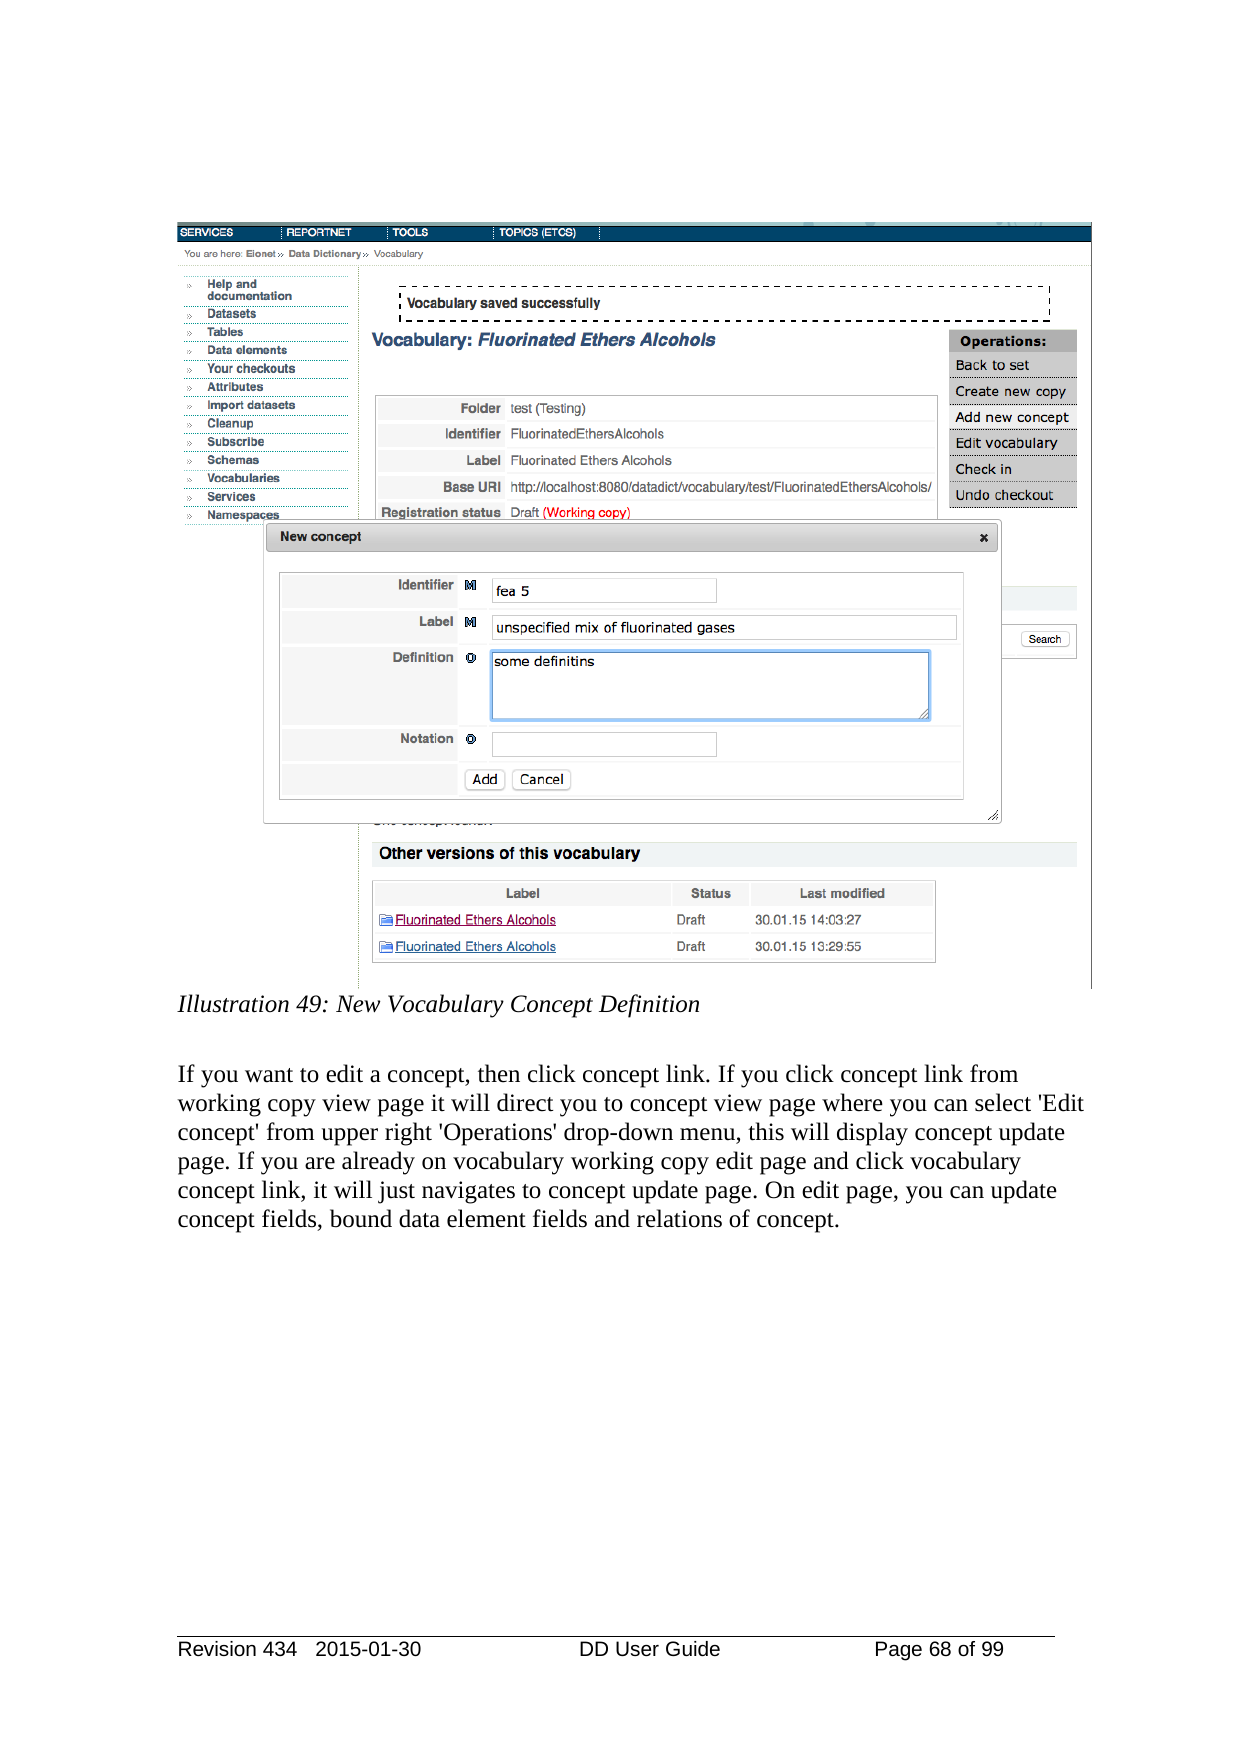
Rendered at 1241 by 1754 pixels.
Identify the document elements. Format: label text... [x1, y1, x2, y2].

text Illustration 49: New Vocabulary Concept Definition [177, 989, 1092, 1018]
text If you want to edit a concept, then click concept link. If you click concept link from working copy view page it will direct you to concept view page where you can select 'Edit concept' from upper right 'Operations' drop-down menu, this will display concept update page. If you are already on vocabulary working copy edit page and click vocabulary concept link, it will just navigates to concept update page. On edit page, you can update concept fields, bound data element fields and relations of concept. [177, 1059, 1092, 1233]
picture [177, 222, 1093, 989]
